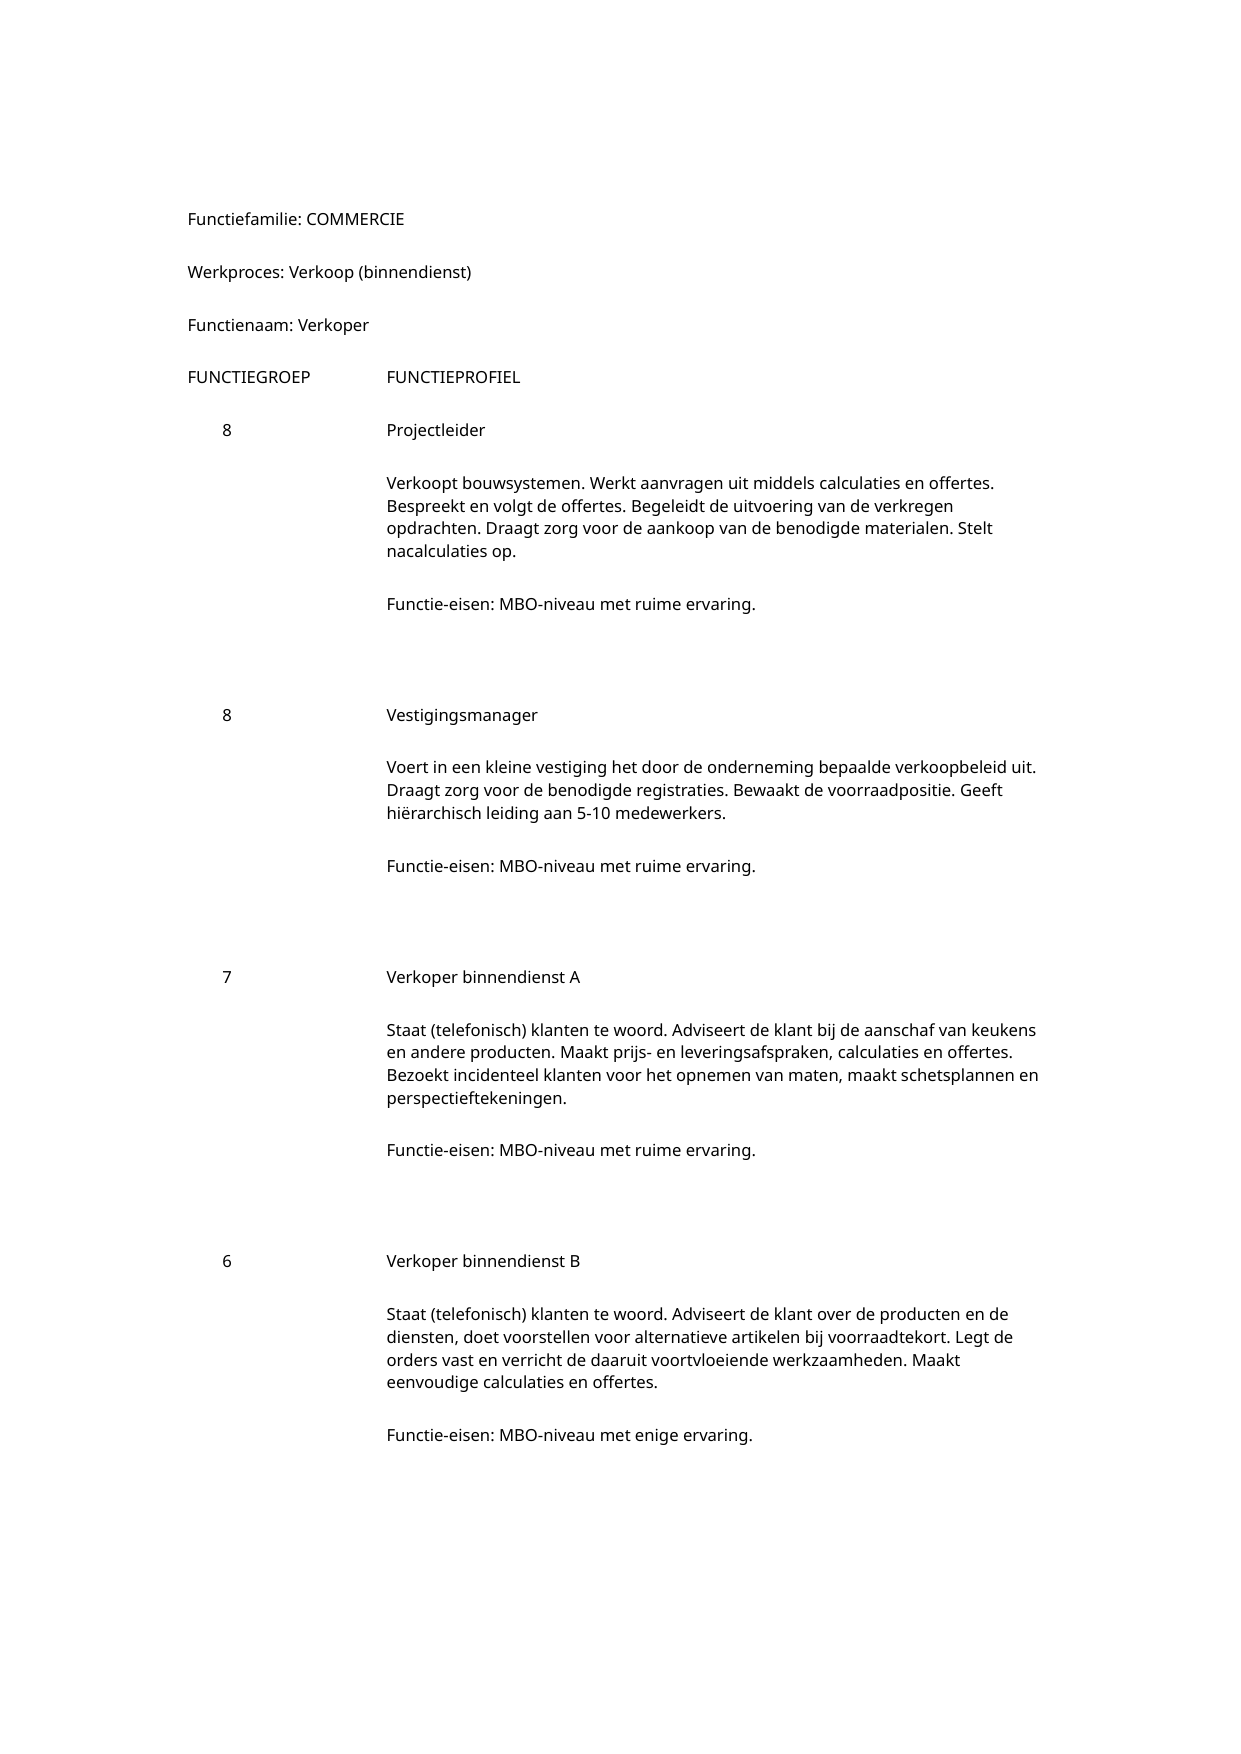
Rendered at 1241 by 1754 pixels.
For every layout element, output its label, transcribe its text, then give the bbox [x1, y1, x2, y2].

table_cell Vestigingsmanager Voert in een kleine vestiging het door de onderneming bepaalde verkoopbeleid uit. Draagt zorg voor de benodigde registraties. Bewaakt de voorraadpositie. Geeft hiërarchisch leiding aan 5-10 medewerkers. Functie-eisen: MBO-niveau met ruime ervaring. [386, 704, 1053, 907]
table_cell [188, 645, 222, 703]
table_cell Projectleider Verkoopt bouwsystemen. Werkt aanvragen uit middels calculaties en offertes. Bespreekt en volgt de offertes. Begeleidt de uitvoering van de verkregen opdrachten. Draagt zorg voor de aankoop van de benodigde materialen. Stelt nacalculaties op. Functie-eisen: MBO-niveau met ruime ervaring. [386, 419, 1053, 645]
table_cell [222, 1192, 386, 1250]
table_cell 6 [222, 1250, 386, 1476]
table_cell [222, 645, 386, 703]
table_cell [188, 419, 222, 645]
table_cell [386, 1192, 1053, 1250]
table_cell [386, 645, 1053, 703]
table_cell [188, 965, 222, 1192]
table_cell FUNCTIEPROFIEL [386, 366, 1053, 419]
table_cell [188, 1192, 222, 1250]
table_cell Verkoper binnendienst A Staat (telefonisch) klanten te woord. Adviseert de klant bij de aanschaf van keukens en andere producten. Maakt prijs- en leveringsafspraken, calculaties en offertes. Bezoekt incidenteel klanten voor het opnemen van maten, maakt schetsplannen en perspectieftekeningen. Functie-eisen: MBO-niveau met ruime ervaring. [386, 965, 1053, 1192]
table_cell [188, 1250, 222, 1476]
table_cell [188, 704, 222, 907]
table_cell [188, 1476, 222, 1535]
table_cell 8 [222, 704, 386, 907]
table_cell [188, 907, 222, 965]
table_cell [386, 1476, 1053, 1535]
table_cell 8 [222, 419, 386, 645]
table_cell [222, 907, 386, 965]
table_cell [386, 907, 1053, 965]
table_cell Verkoper binnendienst B Staat (telefonisch) klanten te woord. Adviseert de klant over de producten en de diensten, doet voorstellen voor alternatieve artikelen bij voorraadtekort. Legt de orders vast en verricht de daaruit voortvloeiende werkzaamheden. Maakt eenvoudige calculaties en offertes. Functie-eisen: MBO-niveau met enige ervaring. [386, 1250, 1053, 1476]
table_cell [222, 1476, 386, 1535]
table_cell 7 [222, 965, 386, 1192]
table_cell FUNCTIEGROEP [188, 366, 386, 419]
table_header Functiefamilie: COMMERCIE Werkproces: Verkoop (binnendienst) Functienaam: Verkoper [188, 208, 1053, 366]
